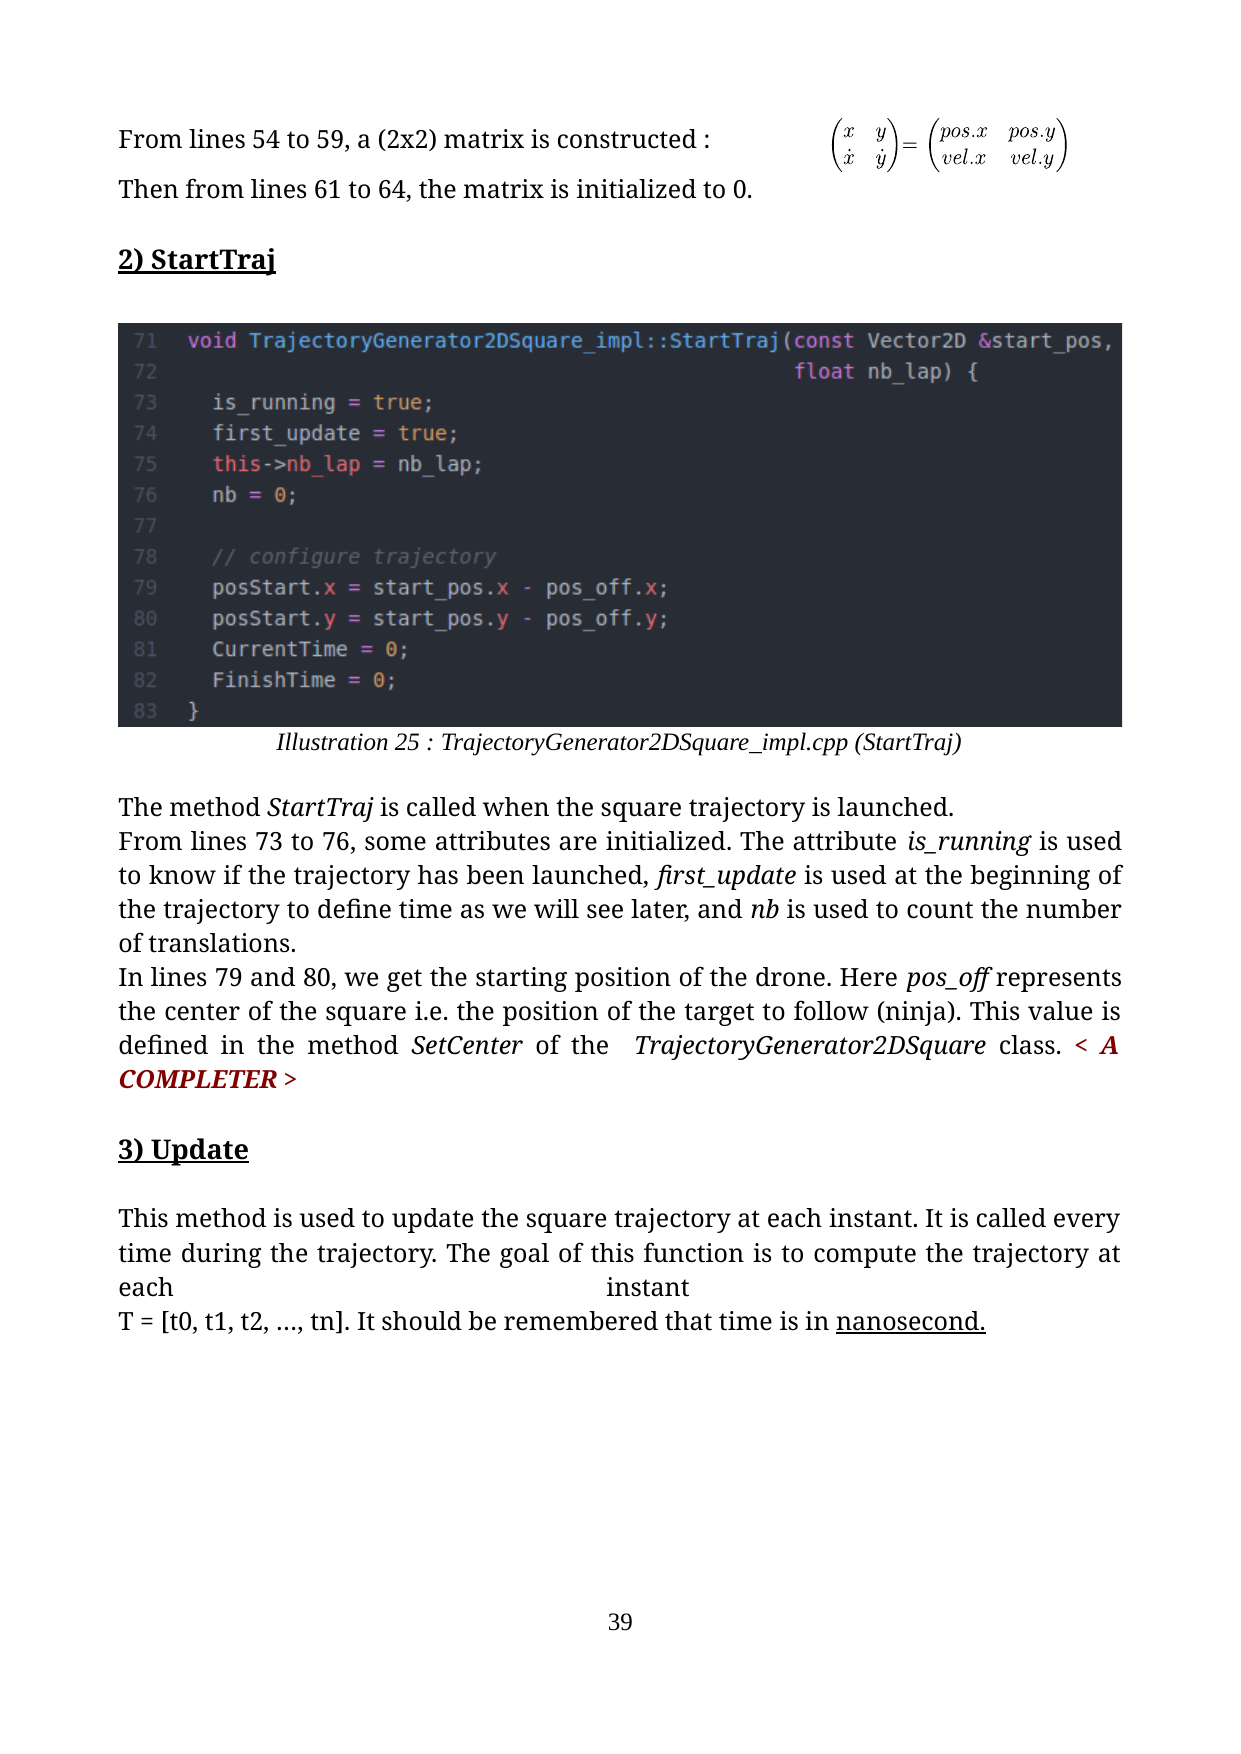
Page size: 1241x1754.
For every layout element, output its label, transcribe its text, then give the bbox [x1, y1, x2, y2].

text 2) StartTraj [118, 240, 1122, 277]
text [1072, 118, 1122, 172]
text 3) Update [118, 1130, 1122, 1167]
text Then from lines 61 to 64, the matrix is initialized to 0. [118, 172, 1122, 206]
text In lines 79 and 80, we get the starting position of the drone. Here pos_off represents the center of the square i.e. the position of the target to follow (ninja). This value is defined in the method SetCenter of the TrajectoryGenerator2DSquare class. < A COMPLETER > [118, 960, 1122, 1096]
text From lines 73 to 76, some attributes are initialized. The attribute is_running is used to know if the trajectory has been launched, first_update is used at the beginning of the trajectory to define time as we will see later, and nb is used to count the number of translations. [118, 824, 1122, 960]
text Illustration 25 : TrajectoryGenerator2DSquare_impl.cpp (StartTraj) [118, 727, 1122, 756]
picture [118, 323, 1123, 727]
text The method StartTraj is called when the square trajectory is launched. [118, 789, 1122, 824]
text This method is used to update the square trajectory at each instant. It is called every time during the trajectory. The goal of this function is to compute the trajectory at each instant T = [t0, t1, t2, …, tn]. It should be remembered that time is in nanosecond. [118, 1201, 1122, 1337]
text From lines 54 to 59, a (2x2) matrix is constructed : [118, 118, 827, 172]
